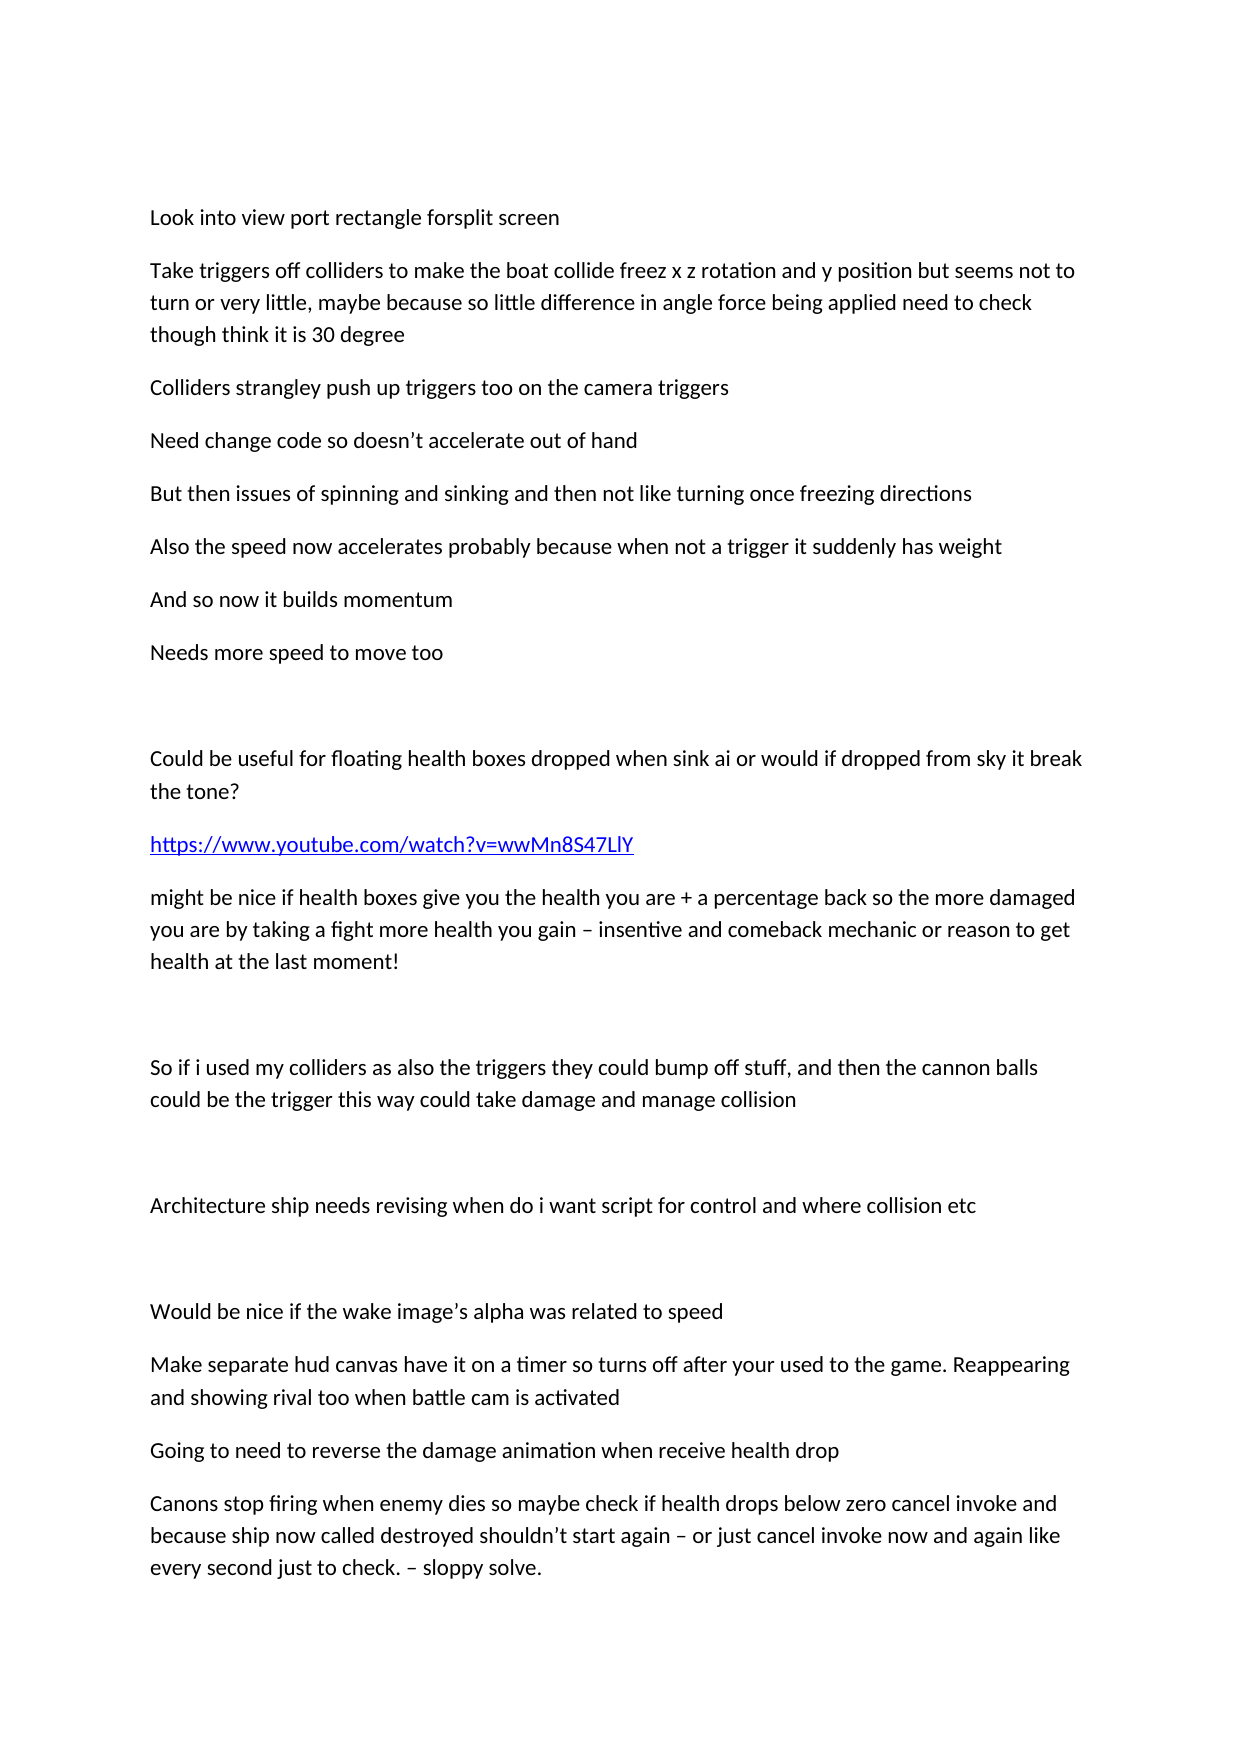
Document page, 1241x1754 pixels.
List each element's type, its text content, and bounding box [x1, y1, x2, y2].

text And so now it builds momentum [150, 586, 1090, 613]
text Make separate hud canvas have it on a timer so turns off after your used to the game. Reappearing and showing rival too when battle cam is activated [150, 1351, 1090, 1411]
text Look into view port rectangle forsplit screen [150, 203, 1090, 231]
text Also the speed now accelerates probably because when not a trigger it suddenly has weight [150, 532, 1090, 561]
text Could be useful for floating health boxes dropped when sink ai or would if dropped from sky it break the tone? [150, 744, 1090, 805]
text Would be nice if the wake image’s alpha was related to speed [150, 1297, 1090, 1326]
text Canons stop firing when enemy dies so maybe check if health drops below zero cancel invoke and because ship now called destroyed shouldn’t start again – or just cancel invoke now and again like every second just to check. – sloppy solve. [150, 1489, 1090, 1581]
text Need change code so doesn’t accelerate out of hand [150, 426, 1090, 454]
text Architecture ship needs revising when do i want script for control and where collision etc [150, 1191, 1090, 1219]
text So if i used my colliders as also the triggers they could bump off stuff, and then the cannon balls could be the trigger this way could take damage and manage collision [150, 1053, 1090, 1113]
text Needs more speed to move too [150, 638, 1090, 667]
text might be nice if health boxes give you the health you are + a percentage back so the more damaged you are by taking a fight more health you gain – insentive and comeback mechanic or reason to get health at the last moment! [150, 883, 1090, 975]
text https://www.youtube.com/watch?v=wwMn8S47LlY [150, 830, 1090, 858]
text Colliders strangley push up triggers too on the camera triggers [150, 373, 1090, 401]
text Going to need to reverse the damage animation when receive health drop [150, 1436, 1090, 1464]
text Take triggers off colliders to make the boat collide freez x z rotation and y position but seems not to turn or very little, maybe because so little difference in angle force being applied need to check though think it is 30 degree [150, 256, 1090, 348]
text But then issues of spinning and sinking and then not like turning once freezing directions [150, 479, 1090, 507]
